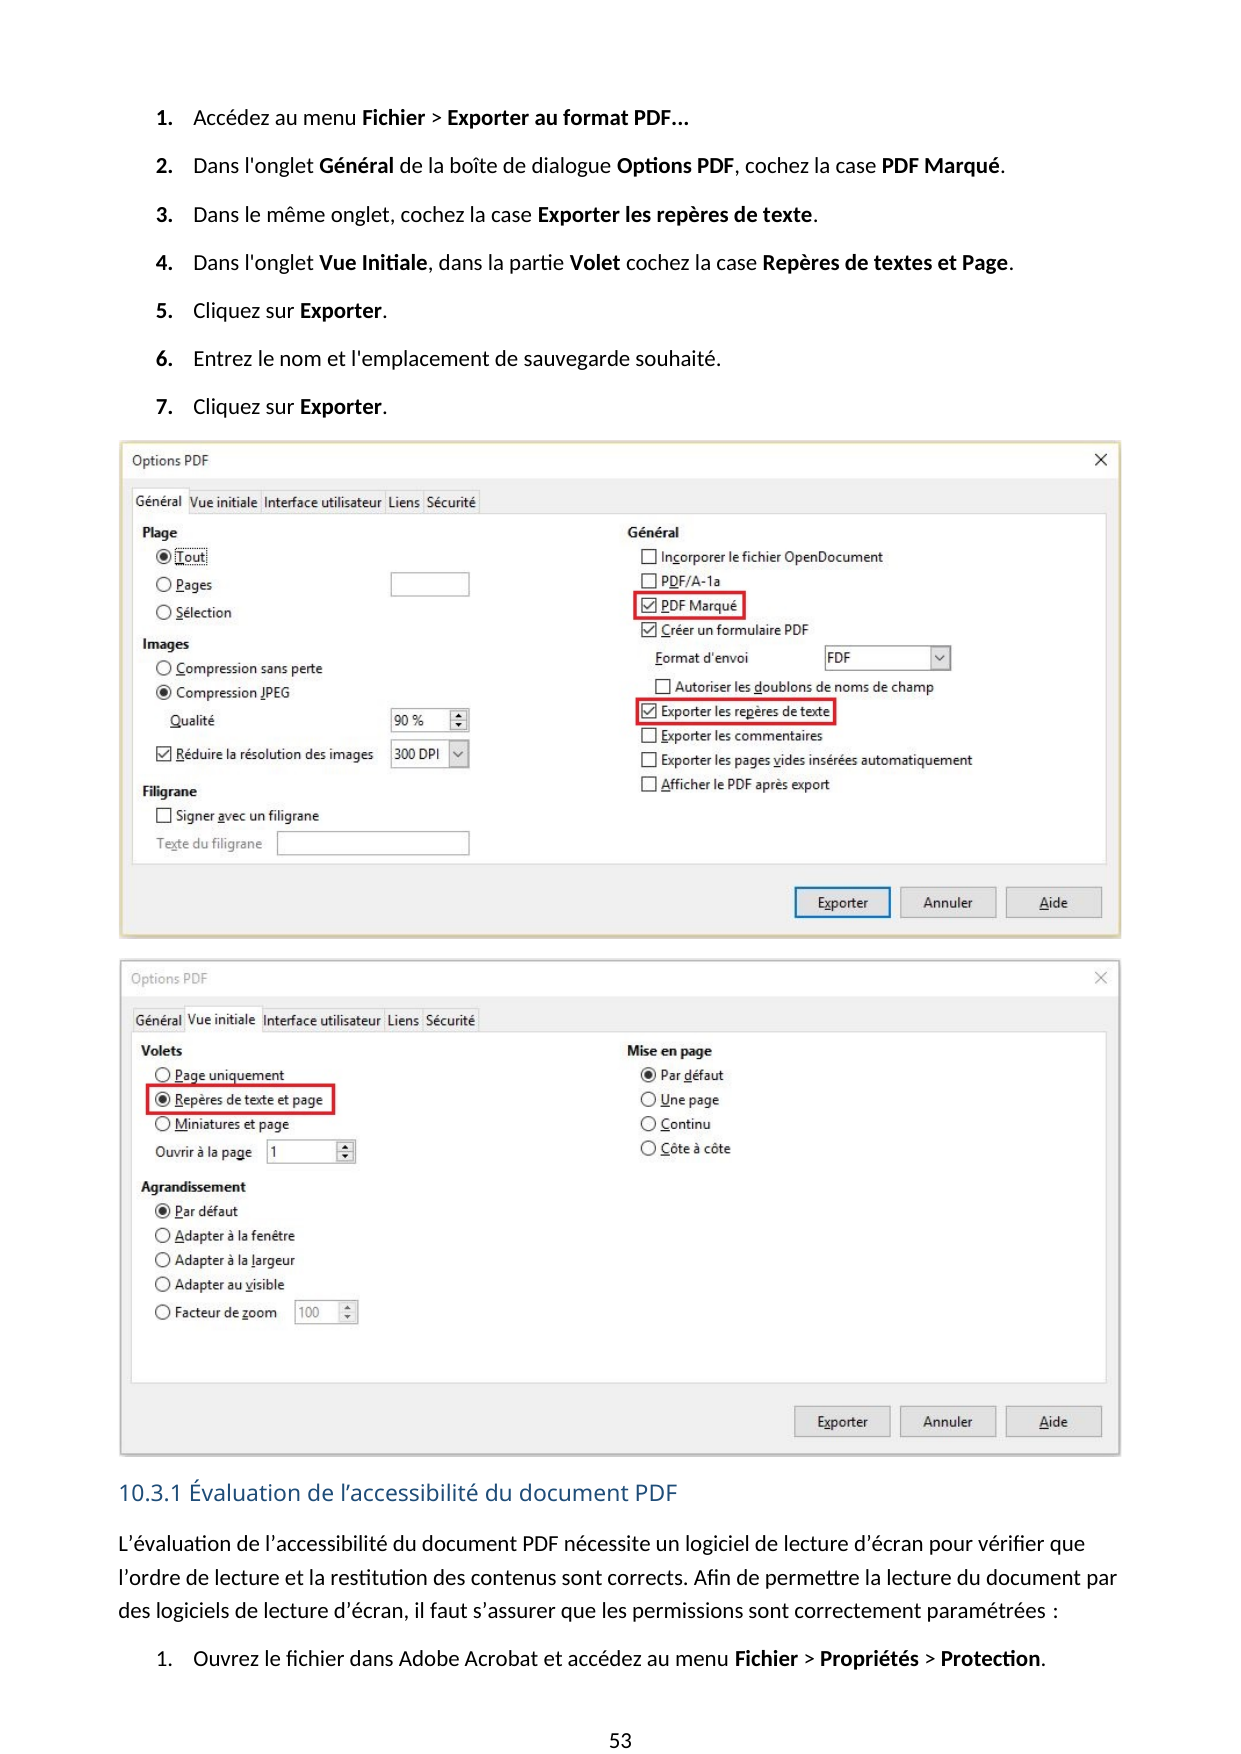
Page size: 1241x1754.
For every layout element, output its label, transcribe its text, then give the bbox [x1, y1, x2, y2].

list Accédez au menu Fichier > Exporter au format PDF... [156, 103, 1122, 131]
picture [118, 958, 1122, 1457]
list Dans l'onglet Vue Initiale, dans la partie Volet cochez la case Repères de textes et Page. [156, 248, 1122, 276]
text L’évaluation de l’accessibilité du document PDF nécessite un logiciel de lecture d’écran pour vérifier que l’ordre de lecture et la restitution des contenus sont corrects. Afin de permettre la lecture du document par des logiciels de lecture d’écran, il faut s’assurer que les permissions sont correctement paramétrées : [118, 1529, 1122, 1624]
subtitle 10.3.1 Évaluation de l’accessibilité du document PDF [118, 1477, 1122, 1508]
list Cliquez sur Exporter. [156, 296, 1122, 324]
list Dans le même onglet, cochez la case Exporter les repères de texte. [156, 200, 1122, 228]
list Entrez le nom et l'emplacement de sauvegarde souhaité. [156, 344, 1122, 372]
picture [118, 440, 1122, 939]
list Ouvrez le fichier dans Adobe Acrobat et accédez au menu Fichier > Propriétés > Protection. [156, 1644, 1122, 1672]
list Dans l'onglet Général de la boîte de dialogue Options PDF, cochez la case PDF Marqué. [156, 152, 1122, 179]
list Cliquez sur Exporter. [156, 392, 1122, 420]
